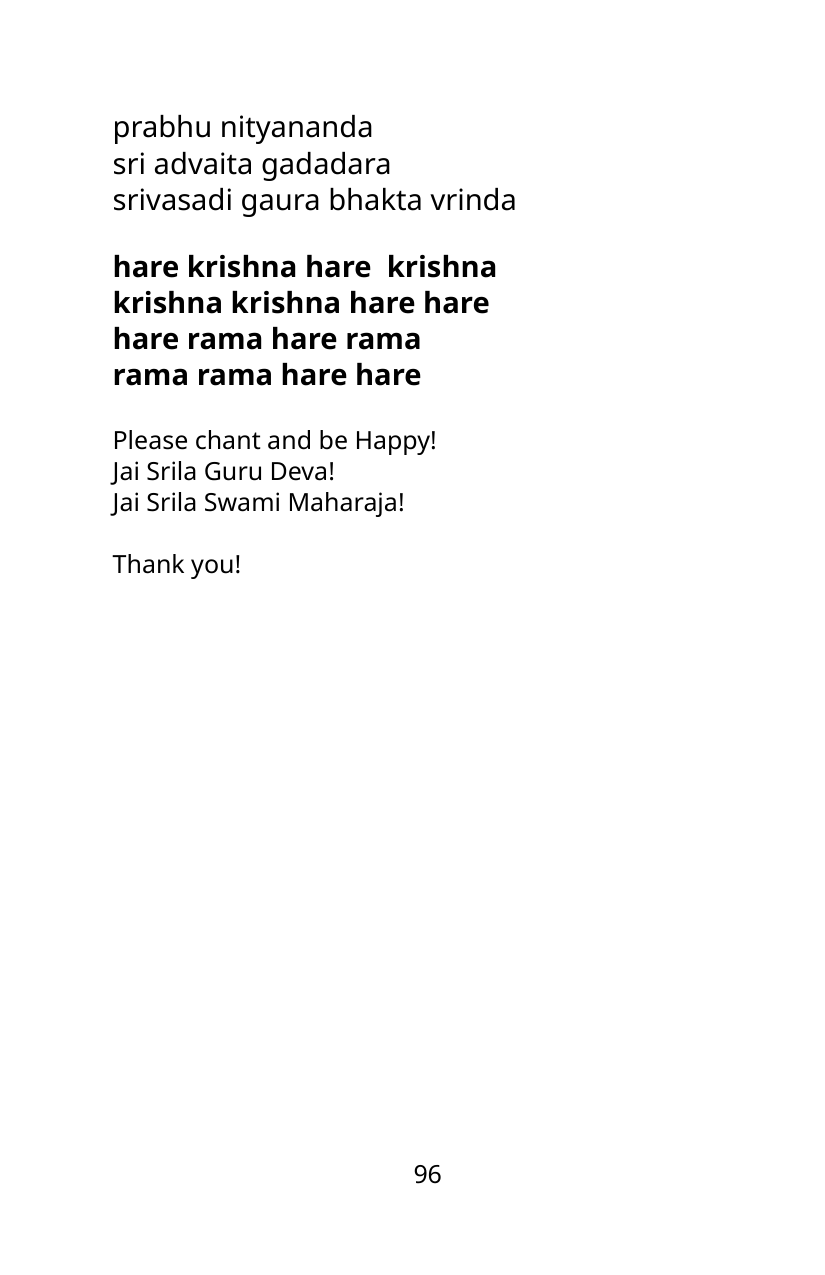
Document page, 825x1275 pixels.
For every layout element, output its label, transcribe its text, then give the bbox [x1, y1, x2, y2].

text Thank you! [112, 552, 742, 583]
text sri advaita gadadara [112, 149, 742, 185]
text Please chant and be Happy! [112, 428, 742, 459]
text prabhu nityananda [112, 112, 742, 149]
text Jai Srila Swami Maharaja! [112, 490, 742, 521]
text srivasadi gaura bhakta vrinda [112, 185, 742, 221]
text hare krishna hare krishna [112, 252, 742, 288]
text rama rama hare hare [112, 360, 742, 397]
text hare rama hare rama [112, 324, 742, 360]
text krishna krishna hare hare [112, 288, 742, 324]
text Jai Srila Guru Deva! [112, 459, 742, 490]
